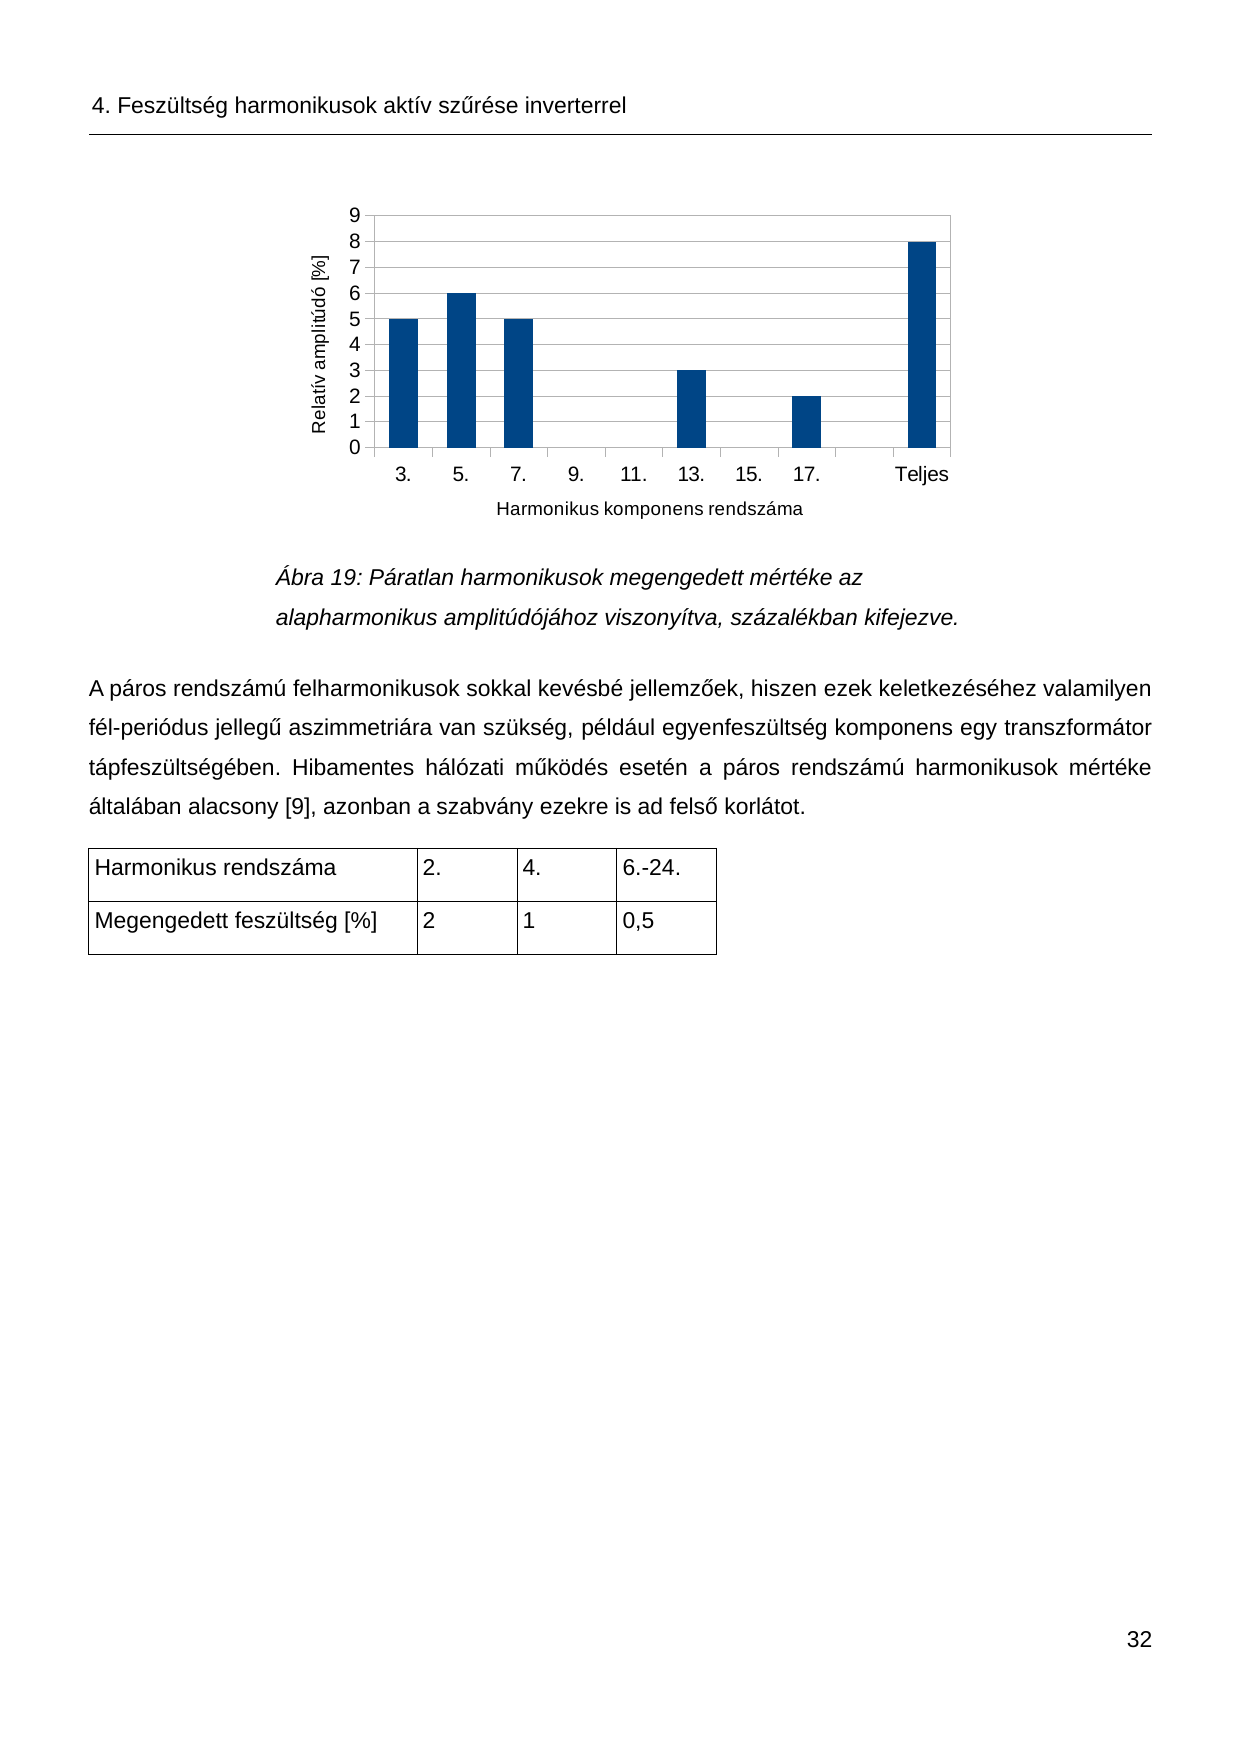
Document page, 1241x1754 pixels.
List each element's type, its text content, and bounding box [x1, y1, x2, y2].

table_header 2. [418, 849, 517, 901]
table_header 4. [518, 849, 616, 901]
table_header Harmonikus rendszáma [89, 849, 417, 901]
table_cell 2 [418, 902, 517, 954]
table_header 6.-24. [617, 849, 716, 901]
table_cell Megengedett feszültség [%] [89, 902, 417, 954]
table_cell 0,5 [617, 902, 716, 954]
text Ábra 19: Páratlan harmonikusok megengedett mértéke az alapharmonikus amplitúdójához viszonyítva, százalékban kifejezve. [276, 197, 965, 630]
table_cell 1 [518, 902, 616, 954]
text A páros rendszámú felharmonikusok sokkal kevésbé jellemzőek, hiszen ezek keletkezéséhez valamilyen fél-periódus jellegű aszimmetriára van szükség, például egyenfeszültség komponens egy transzformátor tápfeszültségében. Hibamentes hálózati működés esetén a páros rendszámú harmonikusok mértéke általában alacsony [9], azonban a szabvány ezekre is ad felső korlátot. [88, 164, 1152, 820]
